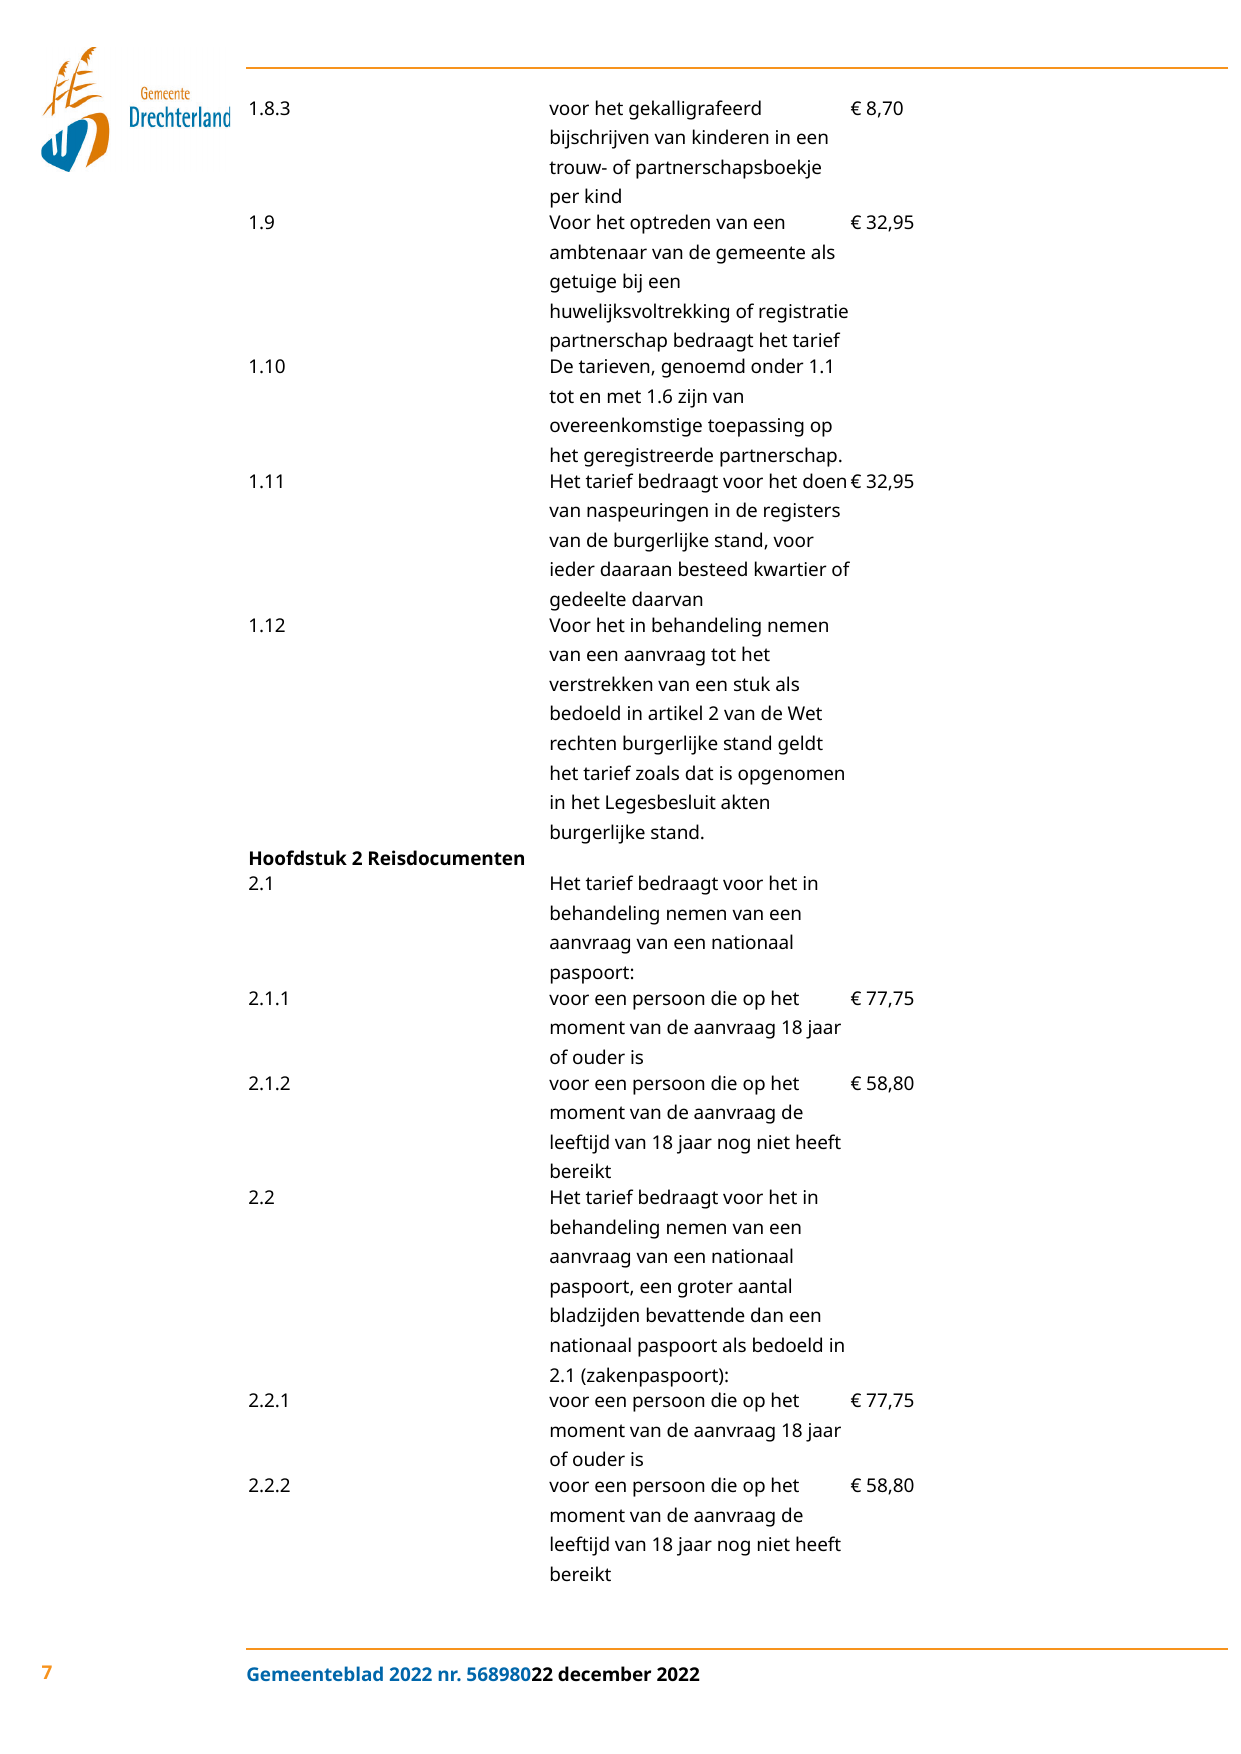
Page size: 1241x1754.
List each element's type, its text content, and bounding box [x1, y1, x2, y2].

table_cell [850, 1184, 1152, 1387]
table_cell € 32,95 [850, 468, 1152, 612]
table_cell 2.2.2 [248, 1473, 549, 1587]
table_cell voor een persoon die op het moment van de aanvraag 18 jaar of ouder is [549, 1388, 850, 1472]
table_cell 1.8.3 [248, 95, 549, 209]
table_cell € 77,75 [850, 1388, 1152, 1472]
table_cell Het tarief bedraagt voor het in behandeling nemen van een aanvraag van een nationaal paspoort, een groter aantal bladzijden bevattende dan een nationaal paspoort als bedoeld in 2.1 (zakenpaspoort): [549, 1184, 850, 1387]
table_cell € 32,95 [850, 209, 1152, 353]
table_cell voor het gekalligrafeerd bijschrijven van kinderen in een trouw- of partnerschapsboekje per kind [549, 95, 850, 209]
picture [41, 47, 231, 172]
table_cell Het tarief bedraagt voor het doen van naspeuringen in de registers van de burgerlijke stand, voor ieder daaraan besteed kwartier of gedeelte daarvan [549, 468, 850, 612]
table_cell Voor het optreden van een ambtenaar van de gemeente als getuige bij een huwelijksvoltrekking of registratie partnerschap bedraagt het tarief [549, 209, 850, 353]
table_cell Hoofdstuk 2 Reisdocumenten [248, 845, 1152, 870]
table_cell € 58,80 [850, 1473, 1152, 1587]
table_cell 2.1.1 [248, 985, 549, 1070]
table_cell 1.12 [248, 612, 549, 845]
table_cell 2.1 [248, 870, 549, 985]
table_cell Voor het in behandeling nemen van een aanvraag tot het verstrekken van een stuk als bedoeld in artikel 2 van de Wet rechten burgerlijke stand geldt het tarief zoals dat is opgenomen in het Legesbesluit akten burgerlijke stand. [549, 612, 850, 845]
table_cell De tarieven, genoemd onder 1.1 tot en met 1.6 zijn van overeenkomstige toepassing op het geregistreerde partnerschap. [549, 353, 850, 468]
picture [226, 115, 231, 124]
table_cell Het tarief bedraagt voor het in behandeling nemen van een aanvraag van een nationaal paspoort: [549, 870, 850, 985]
table_cell € 77,75 [850, 985, 1152, 1070]
table_cell voor een persoon die op het moment van de aanvraag de leeftijd van 18 jaar nog niet heeft bereikt [549, 1473, 850, 1587]
table_cell 1.9 [248, 209, 549, 353]
table_cell 2.2 [248, 1184, 549, 1387]
table_cell € 8,70 [850, 95, 1152, 209]
table_cell voor een persoon die op het moment van de aanvraag 18 jaar of ouder is [549, 985, 850, 1070]
table_cell € 58,80 [850, 1070, 1152, 1184]
table_cell voor een persoon die op het moment van de aanvraag de leeftijd van 18 jaar nog niet heeft bereikt [549, 1070, 850, 1184]
table_cell 2.1.2 [248, 1070, 549, 1184]
picture [41, 158, 64, 172]
table_cell 1.11 [248, 468, 549, 612]
table_cell [850, 612, 1152, 845]
table_cell 1.10 [248, 353, 549, 468]
table_cell [850, 870, 1152, 985]
table_cell 2.2.1 [248, 1388, 549, 1472]
table_cell [850, 353, 1152, 468]
